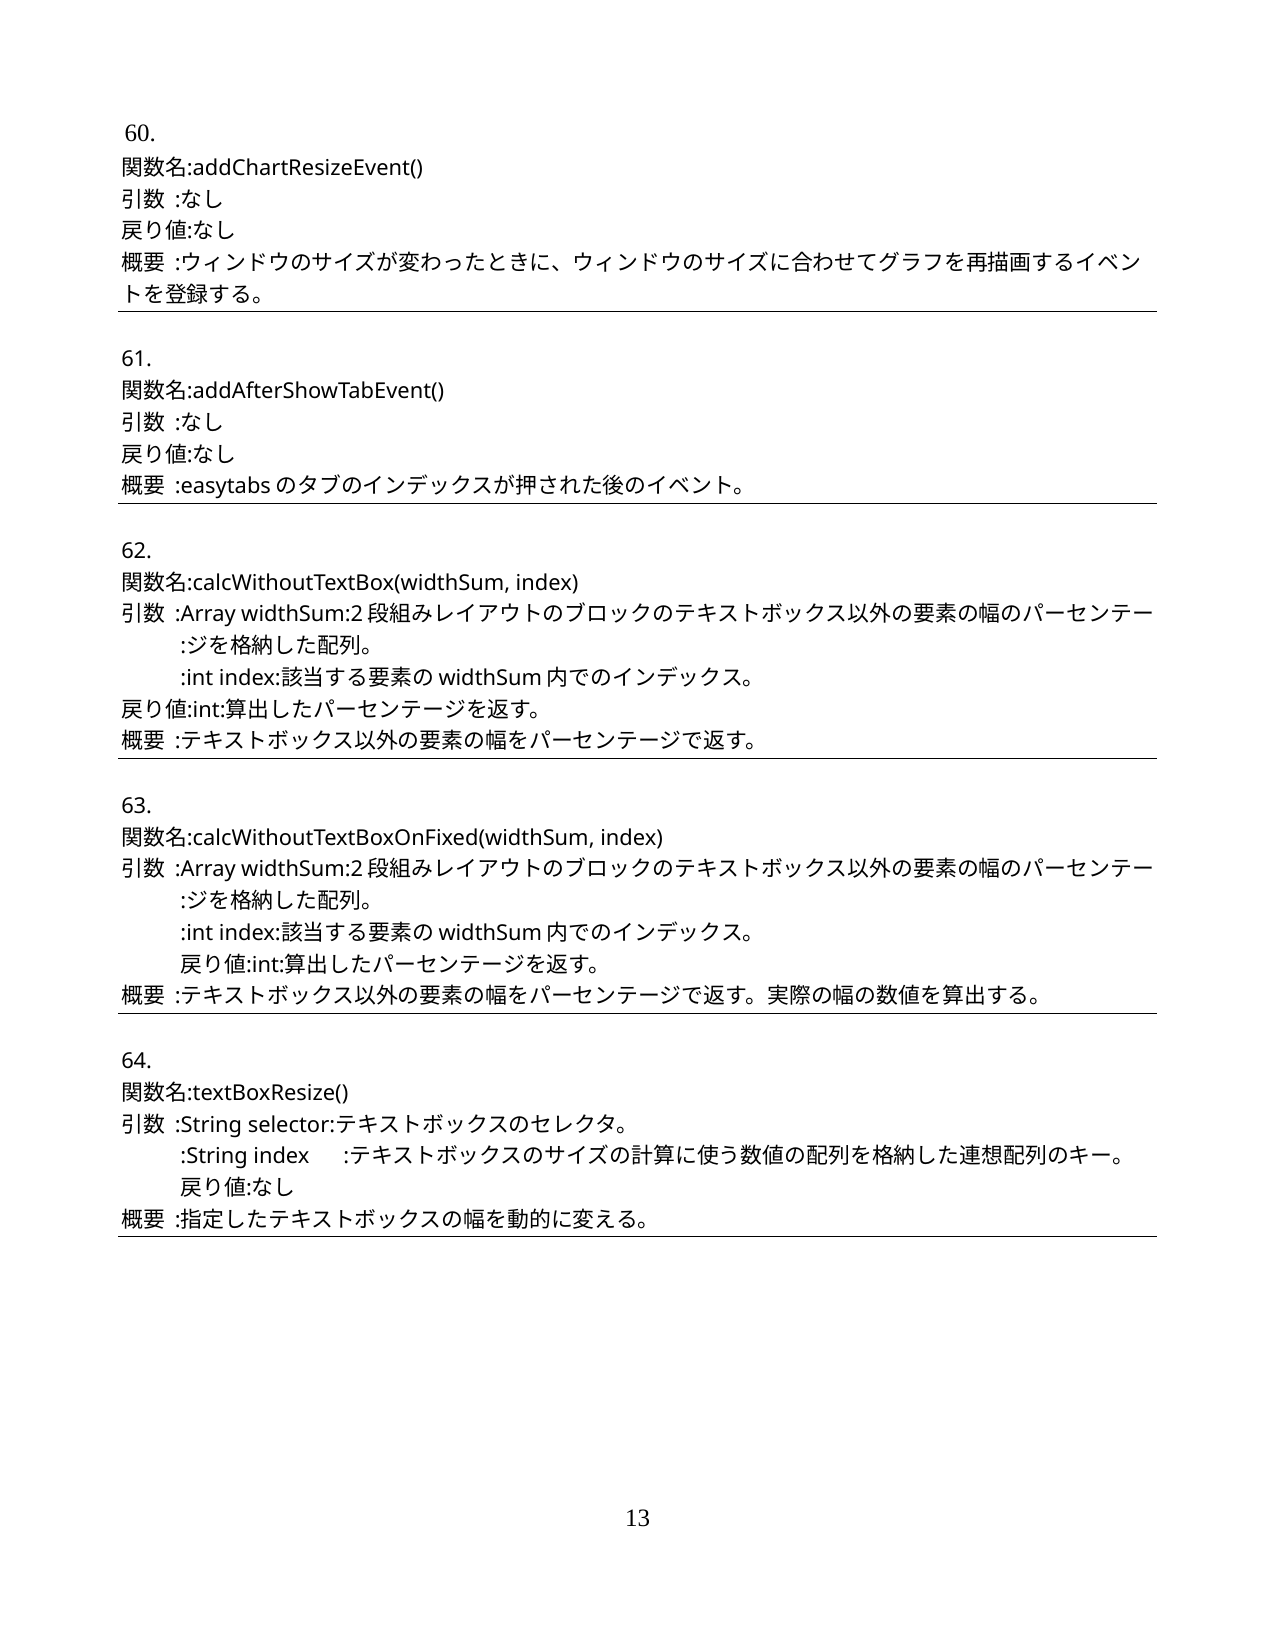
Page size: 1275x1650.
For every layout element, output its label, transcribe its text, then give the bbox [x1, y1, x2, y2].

text 関数名:addChartResizeEvent() [118, 147, 1157, 182]
text 関数名:calcWithoutTextBoxOnFixed(widthSum, index) [118, 820, 1157, 851]
text 概要 :ウィンドウのサイズが変わったときに、ウィンドウのサイズに合わせてグラフを再描画するイベントを登録する。 [118, 245, 1157, 311]
text 62. [118, 532, 1157, 564]
text 戻り値:なし [118, 213, 1157, 245]
text 概要 :テキストボックス以外の要素の幅をパーセンテージで返す。 [118, 723, 1157, 758]
text 戻り値:なし [118, 1170, 1157, 1202]
text 概要 :easytabsのタブのインデックスが押された後のイベント。 [118, 468, 1157, 503]
text 引数 :Array widthSum:2段組みレイアウトのブロックのテキストボックス以外の要素の幅のパーセンテー [118, 851, 1157, 883]
text 戻り値:int:算出したパーセンテージを返す。 [118, 947, 1157, 978]
text 関数名:textBoxResize() [118, 1075, 1157, 1107]
text :int index:該当する要素のwidthSum内でのインデックス。 [118, 660, 1157, 692]
text 関数名:addAfterShowTabEvent() [118, 373, 1157, 405]
text 63. [118, 787, 1157, 820]
text 60. [118, 118, 1157, 147]
text 引数 :なし [118, 182, 1157, 213]
text 概要 :テキストボックス以外の要素の幅をパーセンテージで返す。実際の幅の数値を算出する。 [118, 978, 1157, 1013]
text 戻り値:int:算出したパーセンテージを返す。 [118, 692, 1157, 723]
text 61. [118, 340, 1157, 373]
text :String index :テキストボックスのサイズの計算に使う数値の配列を格納した連想配列のキー。 [118, 1138, 1157, 1170]
text 概要 :指定したテキストボックスの幅を動的に変える。 [118, 1202, 1157, 1236]
text 戻り値:なし [118, 437, 1157, 468]
text 引数 :String selector:テキストボックスのセレクタ。 [118, 1107, 1157, 1138]
text :ジを格納した配列。 [118, 883, 1157, 915]
text :int index:該当する要素のwidthSum内でのインデックス。 [118, 915, 1157, 947]
text 64. [118, 1042, 1157, 1075]
text 引数 :なし [118, 405, 1157, 437]
text 引数 :Array widthSum:2段組みレイアウトのブロックのテキストボックス以外の要素の幅のパーセンテー [118, 596, 1157, 628]
text :ジを格納した配列。 [118, 628, 1157, 660]
text 関数名:calcWithoutTextBox(widthSum, index) [118, 564, 1157, 596]
